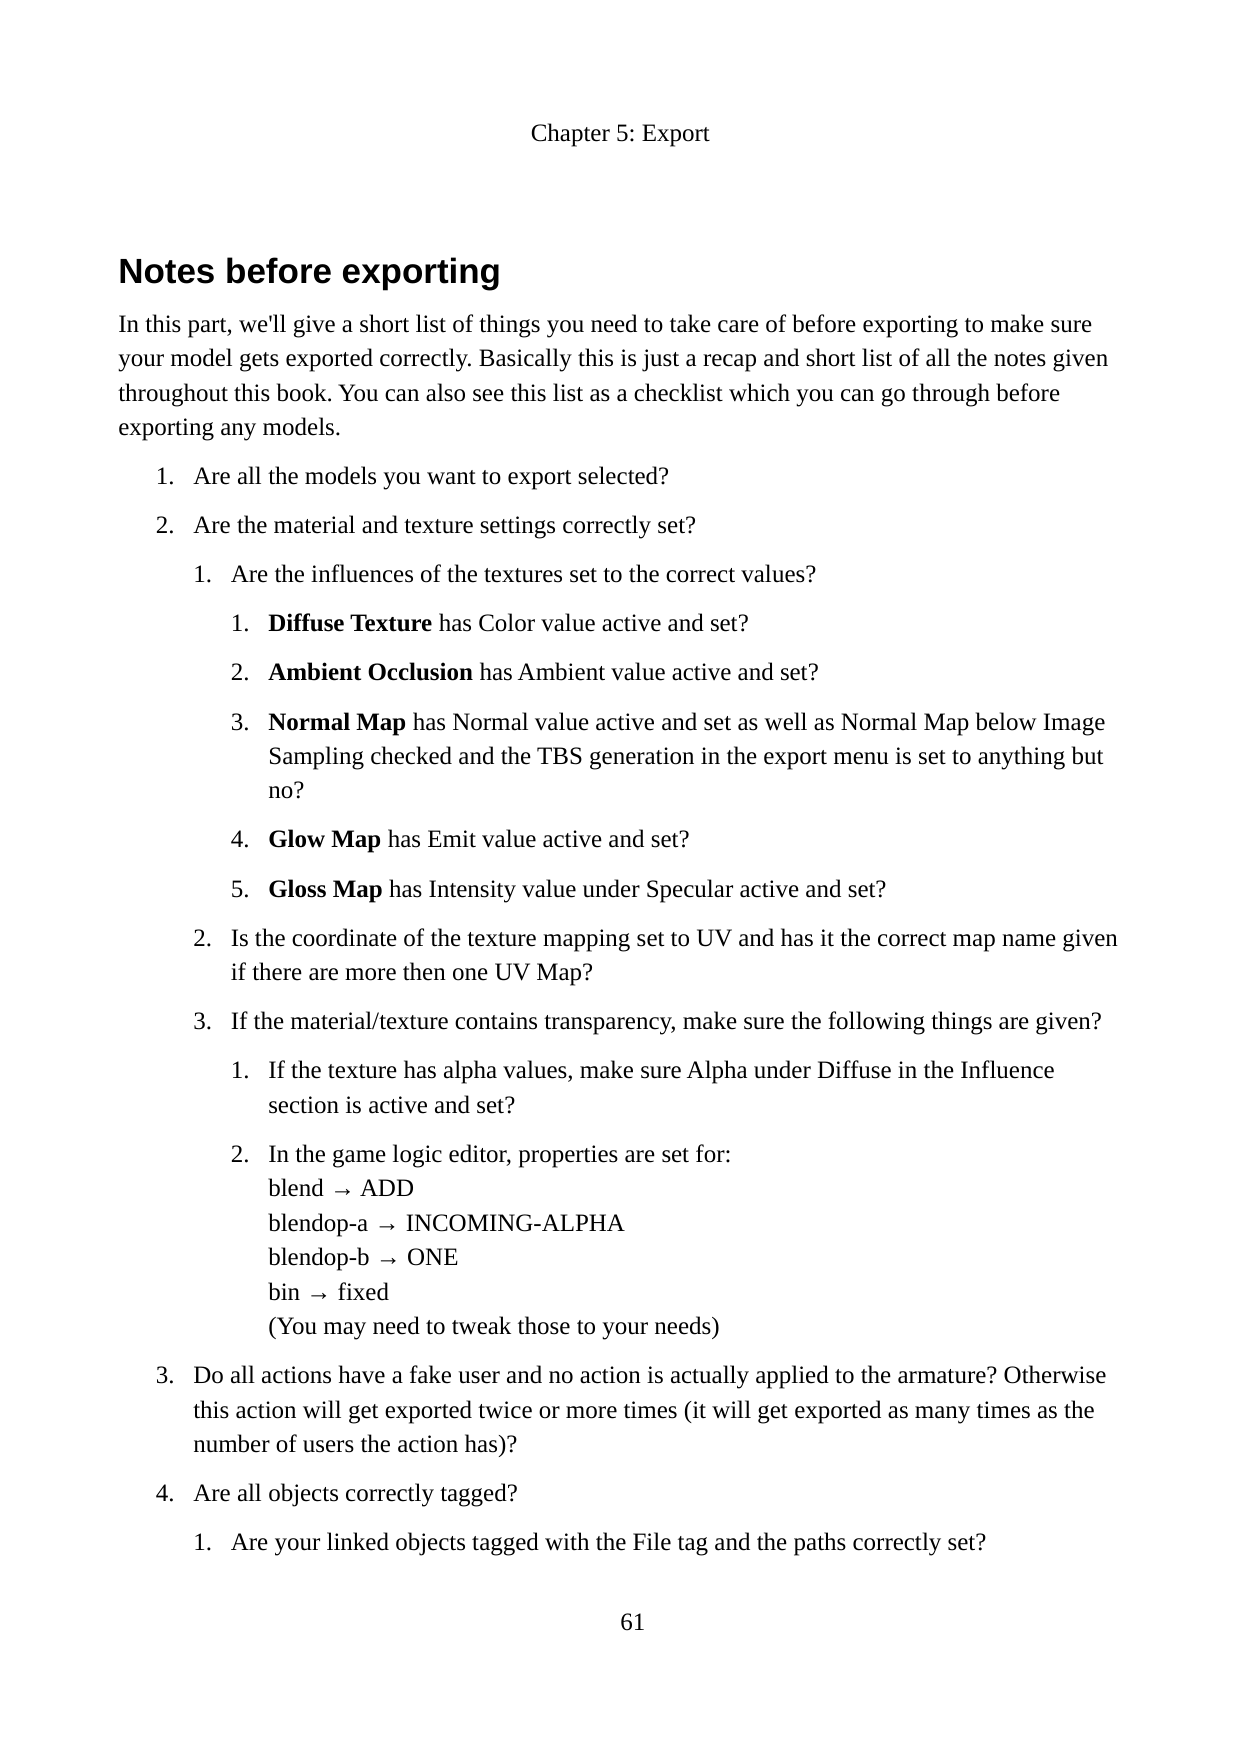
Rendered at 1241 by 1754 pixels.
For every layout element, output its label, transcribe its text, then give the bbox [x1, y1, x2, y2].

list Gloss Map has Intensity value under Specular active and set? [231, 874, 1122, 902]
subtitle Notes before exporting [118, 250, 1122, 290]
list If the material/texture contains transparency, make sure the following things are given? [193, 1006, 1122, 1035]
list Ambient Occlusion has Ambient value active and set? [231, 657, 1122, 686]
list Are the influences of the textures set to the correct values? [193, 559, 1122, 588]
list Do all actions have a fake user and no action is actually applied to the armature? Otherwise this action will get exported twice or more times (it will get exported as many times as the number of users the action has)? [156, 1360, 1122, 1458]
list Are all objects correctly tagged? [156, 1478, 1122, 1507]
list Are your linked objects tagged with the File tag and the paths correctly set? [193, 1527, 1122, 1556]
list Glow Map has Emit value active and set? [231, 824, 1122, 853]
list In the game logic editor, properties are set for: blend → ADD blendop-a → INCOMING-ALPHA blendop-b → ONE bin → fixed (You may need to tweak those to your needs) [231, 1139, 1122, 1340]
text In this part, we'll give a short list of things you need to take care of before exporting to make sure your model gets exported correctly. Basically this is just a recap and short list of all the notes given throughout this book. You can also see this list as a checklist which you can go through before exporting any models. [118, 309, 1122, 441]
list Normal Map has Normal value active and set as well as Normal Map below Image Sampling checked and the TBS generation in the export menu is set to anything but no? [231, 707, 1122, 804]
list Diffuse Texture has Color value active and set? [231, 608, 1122, 637]
list If the texture has alpha values, make sure Alpha under Diffuse in the Influence section is active and set? [231, 1055, 1122, 1118]
list Is the coordinate of the texture mapping set to UV and has it the correct map name given if there are more then one UV Map? [193, 923, 1122, 986]
list Are all the models you want to export selected? [156, 461, 1122, 490]
list Are the material and texture settings correctly set? [156, 510, 1122, 539]
